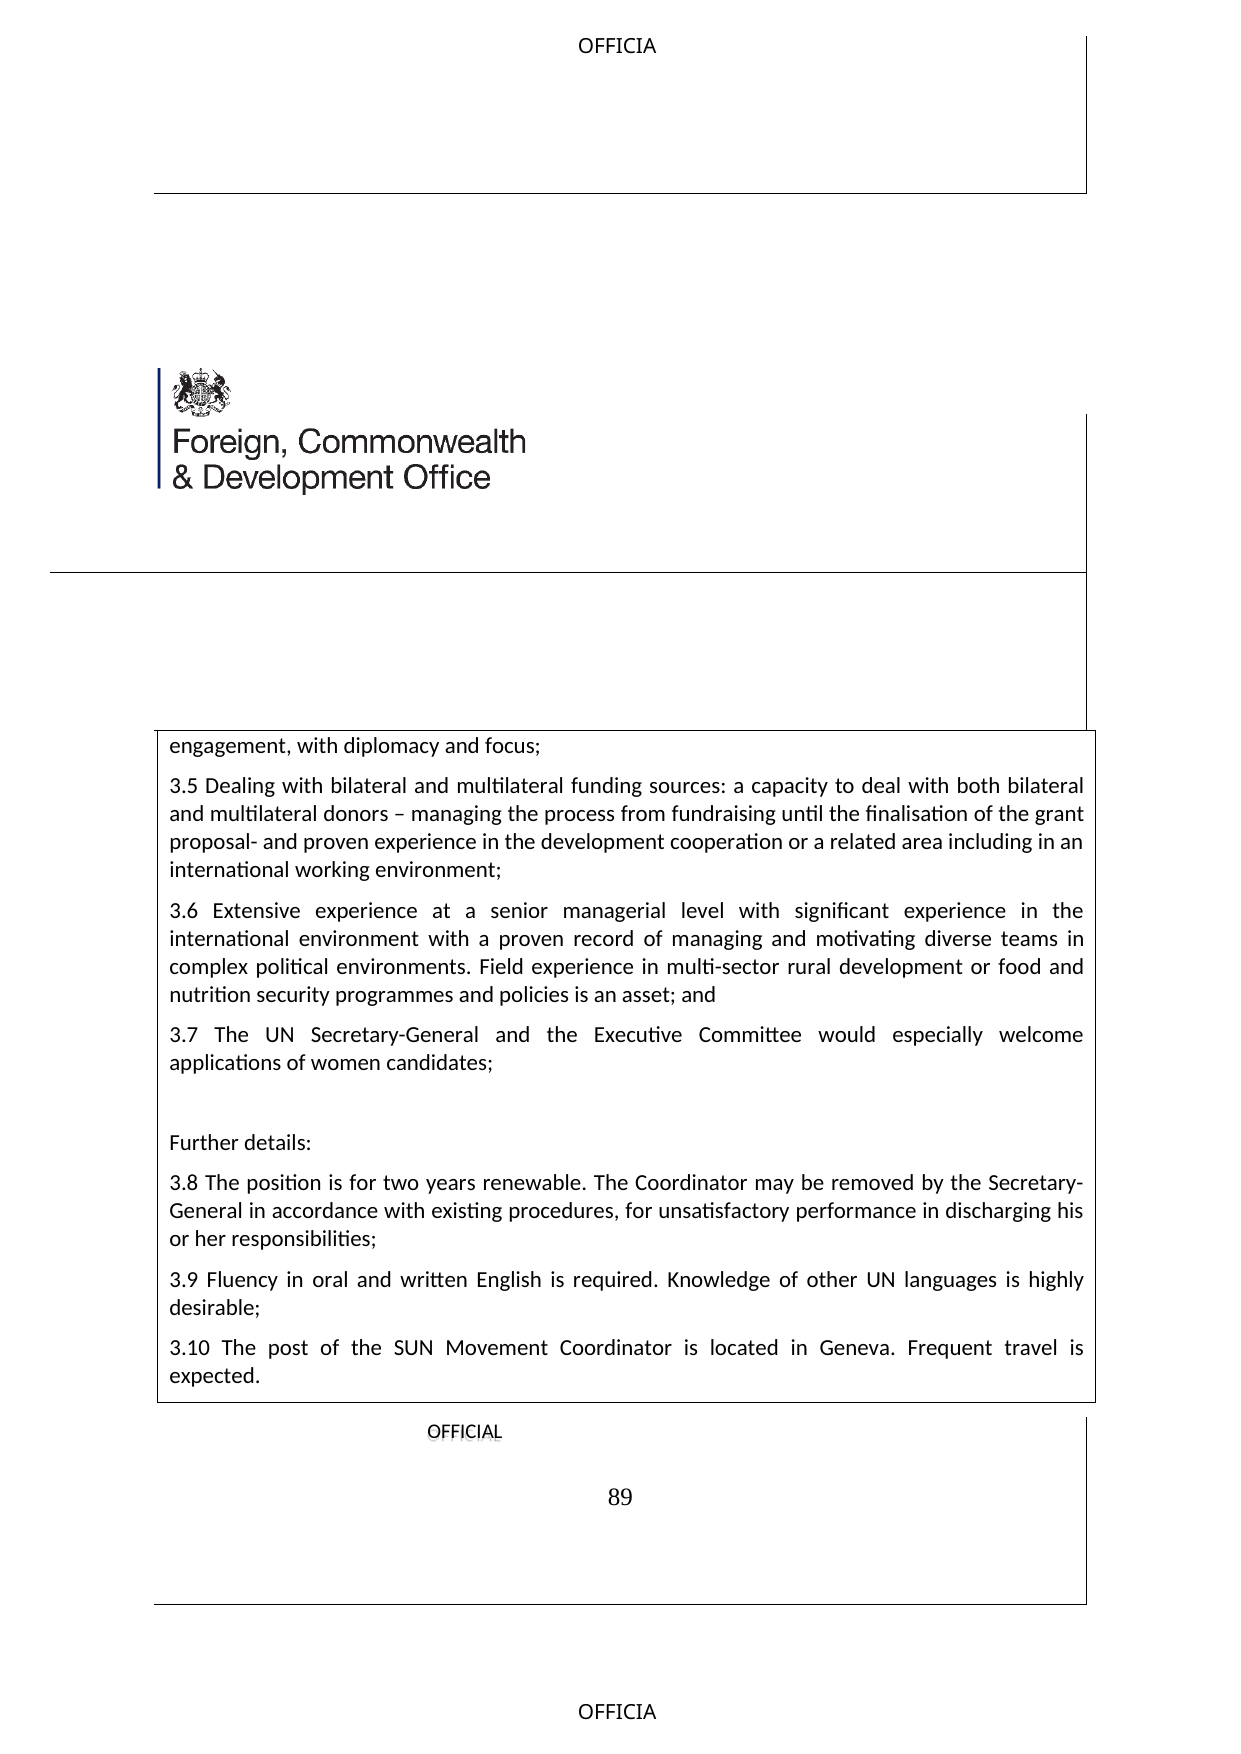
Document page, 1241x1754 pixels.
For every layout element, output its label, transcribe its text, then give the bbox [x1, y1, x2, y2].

table_cell engagement, with diplomacy and focus; 3.5 Dealing with bilateral and multilateral funding sources: a capacity to deal with both bilateral and multilateral donors – managing the process from fundraising until the finalisation of the grant proposal- and proven experience in the development cooperation or a related area including in an international working environment; 3.6 Extensive experience at a senior managerial level with significant experience in the international environment with a proven record of managing and motivating diverse teams in complex political environments. Field experience in multi-sector rural development or food and nutrition security programmes and policies is an asset; and 3.7 The UN Secretary-General and the Executive Committee would especially welcome applications of women candidates; Further details: 3.8 The position is for two years renewable. The Coordinator may be removed by the Secretary-General in accordance with existing procedures, for unsatisfactory performance in discharging his or her responsibilities; 3.9 Fluency in oral and written English is required. Knowledge of other UN languages is highly desirable; 3.10 The post of the SUN Movement Coordinator is located in Geneva. Frequent travel is expected. [158, 731, 1095, 1402]
